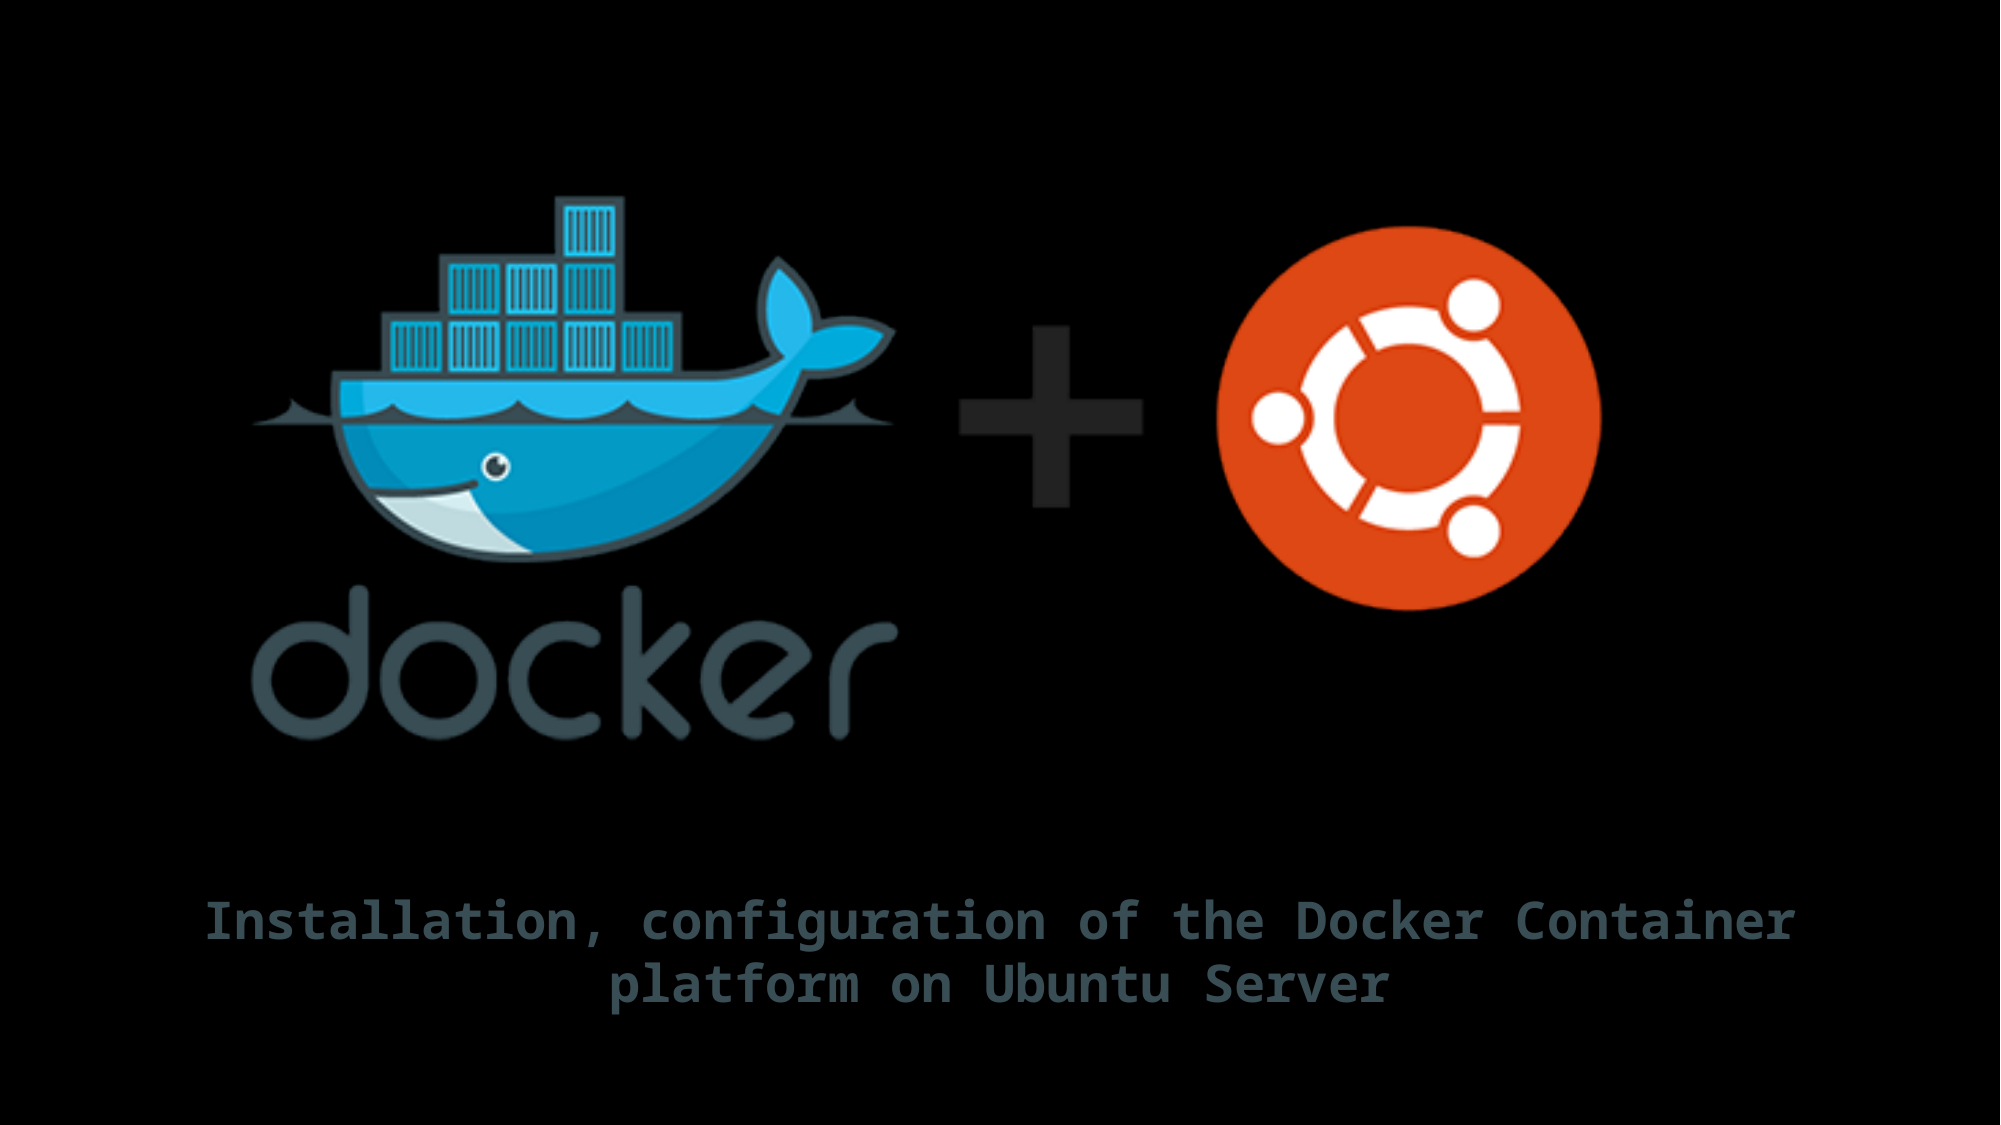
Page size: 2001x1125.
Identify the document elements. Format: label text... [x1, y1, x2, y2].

text_box Installation, configuration of the Docker Container platform on Ubuntu Server [88, 880, 1912, 1021]
picture [177, 103, 1823, 811]
